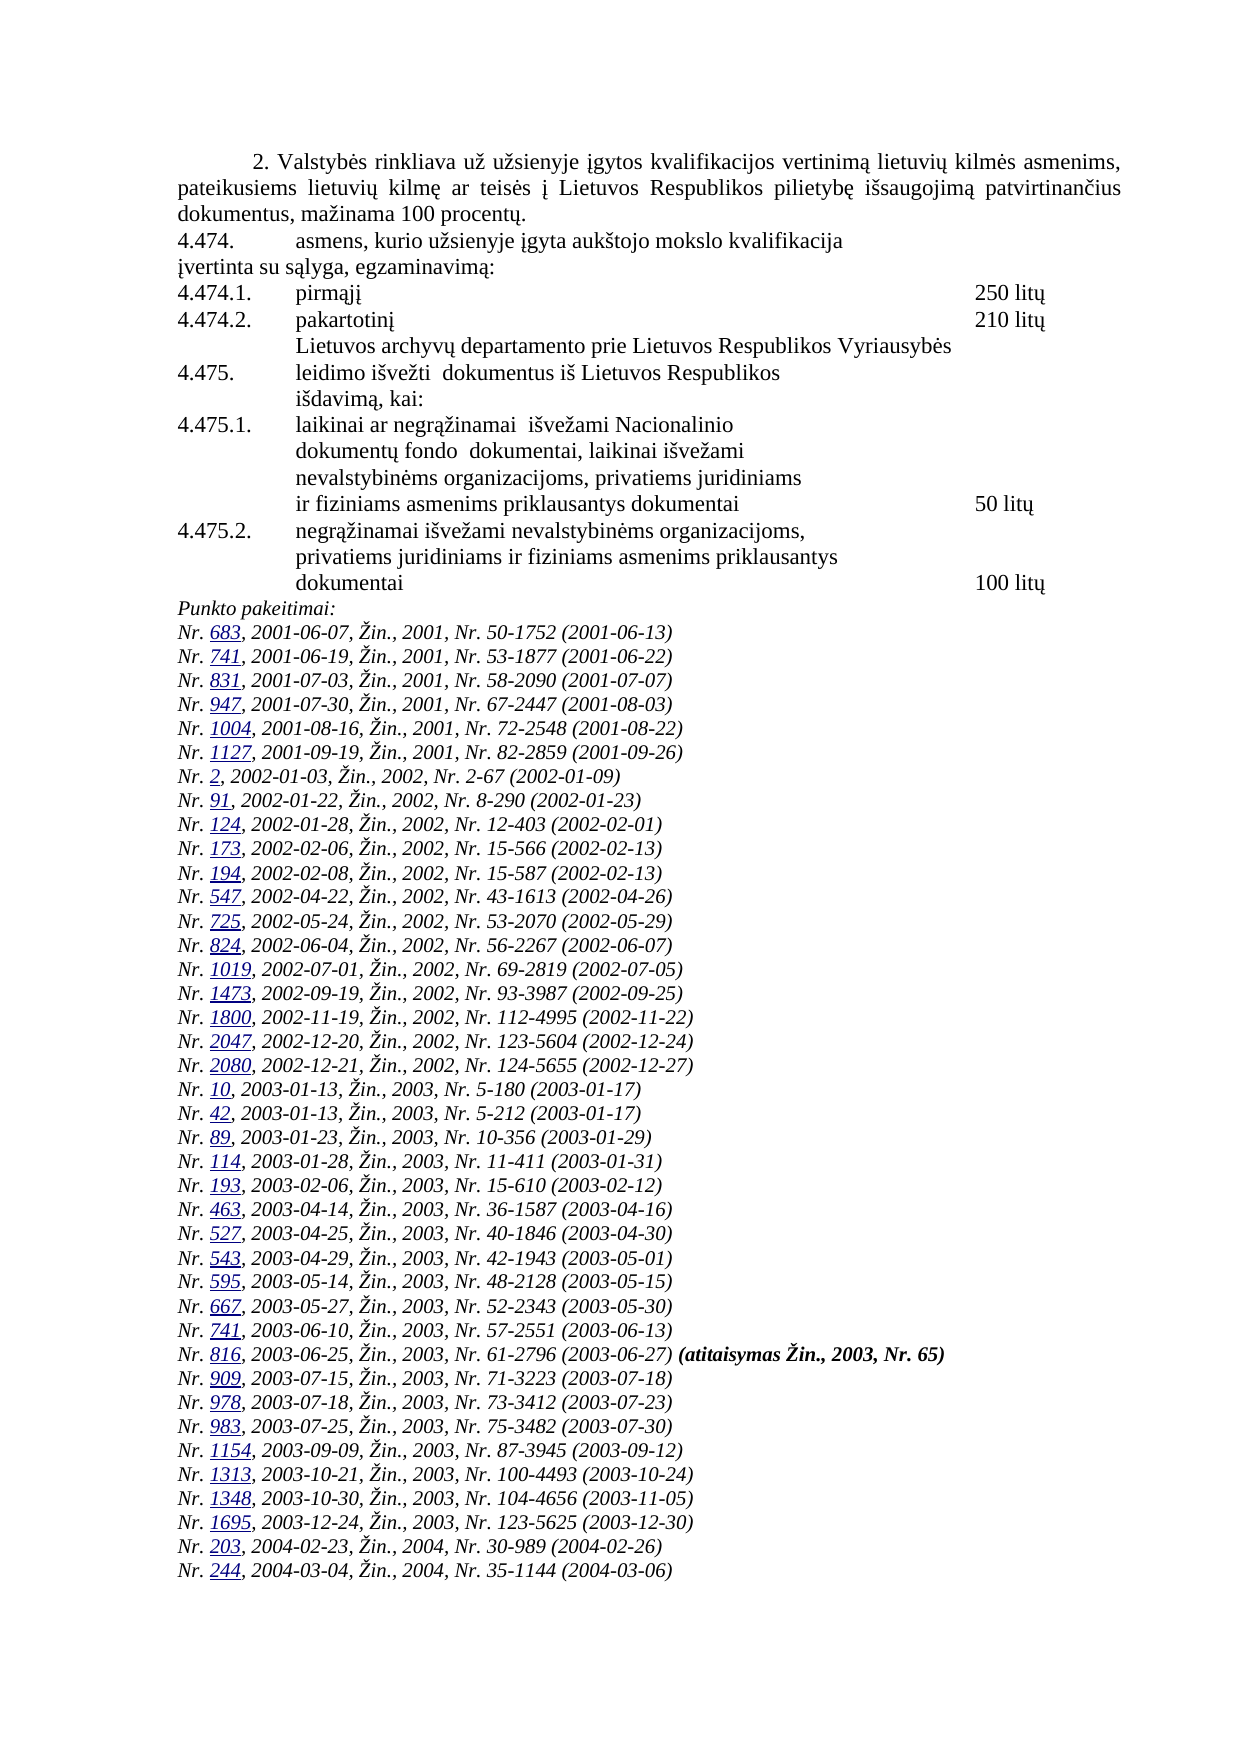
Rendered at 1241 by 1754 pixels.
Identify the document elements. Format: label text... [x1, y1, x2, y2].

text Nr. 1154, 2003-09-09, Žin., 2003, Nr. 87-3945 (2003-09-12) [177, 1438, 1122, 1462]
text Nr. 2, 2002-01-03, Žin., 2002, Nr. 2-67 (2002-01-09) [177, 764, 1122, 788]
text Punkto pakeitimai: [177, 596, 1122, 620]
text Nr. 10, 2003-01-13, Žin., 2003, Nr. 5-180 (2003-01-17) [177, 1077, 1122, 1101]
text Nr. 2080, 2002-12-21, Žin., 2002, Nr. 124-5655 (2002-12-27) [177, 1053, 1122, 1077]
text Lietuvos archyvų departamento prie Lietuvos Respublikos Vyriausybės [177, 332, 1122, 358]
text Nr. 824, 2002-06-04, Žin., 2002, Nr. 56-2267 (2002-06-07) [177, 933, 1122, 957]
text Nr. 725, 2002-05-24, Žin., 2002, Nr. 53-2070 (2002-05-29) [177, 908, 1122, 933]
text Nr. 543, 2003-04-29, Žin., 2003, Nr. 42-1943 (2003-05-01) [177, 1245, 1122, 1269]
text privatiems juridiniams ir fiziniams asmenims priklausantys [177, 543, 1122, 569]
text 4.475. leidimo išvežti dokumentus iš Lietuvos Respublikos [177, 358, 1122, 385]
text Nr. 1127, 2001-09-19, Žin., 2001, Nr. 82-2859 (2001-09-26) [177, 740, 1122, 764]
text Nr. 595, 2003-05-14, Žin., 2003, Nr. 48-2128 (2003-05-15) [177, 1269, 1122, 1293]
text 4.474. asmens, kurio užsienyje įgyta aukštojo mokslo kvalifikacija [177, 227, 1122, 253]
text Nr. 91, 2002-01-22, Žin., 2002, Nr. 8-290 (2002-01-23) [177, 788, 1122, 812]
text Nr. 983, 2003-07-25, Žin., 2003, Nr. 75-3482 (2003-07-30) [177, 1414, 1122, 1438]
text 4.474.1. pirmąjį 250 litų [177, 279, 1122, 306]
text Nr. 244, 2004-03-04, Žin., 2004, Nr. 35-1144 (2004-03-06) [177, 1558, 1122, 1582]
text Nr. 203, 2004-02-23, Žin., 2004, Nr. 30-989 (2004-02-26) [177, 1534, 1122, 1558]
text 4.475.2. negrąžinamai išvežami nevalstybinėms organizacijoms, [177, 517, 1122, 543]
text Nr. 1695, 2003-12-24, Žin., 2003, Nr. 123-5625 (2003-12-30) [177, 1510, 1122, 1534]
text Nr. 124, 2002-01-28, Žin., 2002, Nr. 12-403 (2002-02-01) [177, 812, 1122, 836]
text išdavimą, kai: [177, 385, 1122, 411]
text ir fiziniams asmenims priklausantys dokumentai 50 litų [177, 490, 1122, 517]
text Nr. 527, 2003-04-25, Žin., 2003, Nr. 40-1846 (2003-04-30) [177, 1221, 1122, 1245]
text dokumentai 100 litų [177, 569, 1122, 596]
text Nr. 1473, 2002-09-19, Žin., 2002, Nr. 93-3987 (2002-09-25) [177, 981, 1122, 1005]
text Nr. 1313, 2003-10-21, Žin., 2003, Nr. 100-4493 (2003-10-24) [177, 1462, 1122, 1486]
text Nr. 947, 2001-07-30, Žin., 2001, Nr. 67-2447 (2001-08-03) [177, 692, 1122, 716]
text Nr. 667, 2003-05-27, Žin., 2003, Nr. 52-2343 (2003-05-30) [177, 1293, 1122, 1318]
text Nr. 89, 2003-01-23, Žin., 2003, Nr. 10-356 (2003-01-29) [177, 1125, 1122, 1149]
text Nr. 741, 2001-06-19, Žin., 2001, Nr. 53-1877 (2001-06-22) [177, 644, 1122, 668]
text Nr. 173, 2002-02-06, Žin., 2002, Nr. 15-566 (2002-02-13) [177, 836, 1122, 860]
text Nr. 978, 2003-07-18, Žin., 2003, Nr. 73-3412 (2003-07-23) [177, 1390, 1122, 1414]
text Nr. 683, 2001-06-07, Žin., 2001, Nr. 50-1752 (2001-06-13) [177, 620, 1122, 644]
text dokumentų fondo dokumentai, laikinai išvežami [177, 438, 1122, 464]
text Nr. 42, 2003-01-13, Žin., 2003, Nr. 5-212 (2003-01-17) [177, 1101, 1122, 1125]
text Nr. 463, 2003-04-14, Žin., 2003, Nr. 36-1587 (2003-04-16) [177, 1197, 1122, 1221]
text Nr. 909, 2003-07-15, Žin., 2003, Nr. 71-3223 (2003-07-18) [177, 1366, 1122, 1390]
text Nr. 1348, 2003-10-30, Žin., 2003, Nr. 104-4656 (2003-11-05) [177, 1486, 1122, 1510]
text Nr. 831, 2001-07-03, Žin., 2001, Nr. 58-2090 (2001-07-07) [177, 668, 1122, 692]
text Nr. 194, 2002-02-08, Žin., 2002, Nr. 15-587 (2002-02-13) [177, 860, 1122, 884]
text 4.474.2. pakartotinį 210 litų [177, 306, 1122, 332]
text Nr. 2047, 2002-12-20, Žin., 2002, Nr. 123-5604 (2002-12-24) [177, 1029, 1122, 1053]
text 4.475.1. laikinai ar negrąžinamai išvežami Nacionalinio [177, 411, 1122, 438]
text Nr. 193, 2003-02-06, Žin., 2003, Nr. 15-610 (2003-02-12) [177, 1173, 1122, 1197]
text Nr. 816, 2003-06-25, Žin., 2003, Nr. 61-2796 (2003-06-27) (atitaisymas Žin., 2003, Nr. 65) [177, 1342, 1122, 1366]
text 2. Valstybės rinkliava už užsienyje įgytos kvalifikacijos vertinimą lietuvių kilmės asmenims, pateikusiems lietuvių kilmę ar teisės į Lietuvos Respublikos pilietybę išsaugojimą patvirtinančius dokumentus, mažinama 100 procentų. [177, 148, 1122, 227]
text Nr. 114, 2003-01-28, Žin., 2003, Nr. 11-411 (2003-01-31) [177, 1149, 1122, 1173]
text Nr. 1800, 2002-11-19, Žin., 2002, Nr. 112-4995 (2002-11-22) [177, 1005, 1122, 1029]
text įvertinta su sąlyga, egzaminavimą: [177, 253, 1122, 279]
text Nr. 1004, 2001-08-16, Žin., 2001, Nr. 72-2548 (2001-08-22) [177, 716, 1122, 740]
text Nr. 741, 2003-06-10, Žin., 2003, Nr. 57-2551 (2003-06-13) [177, 1318, 1122, 1342]
text Nr. 547, 2002-04-22, Žin., 2002, Nr. 43-1613 (2002-04-26) [177, 884, 1122, 908]
text Nr. 1019, 2002-07-01, Žin., 2002, Nr. 69-2819 (2002-07-05) [177, 957, 1122, 981]
text nevalstybinėms organizacijoms, privatiems juridiniams [177, 464, 1122, 490]
